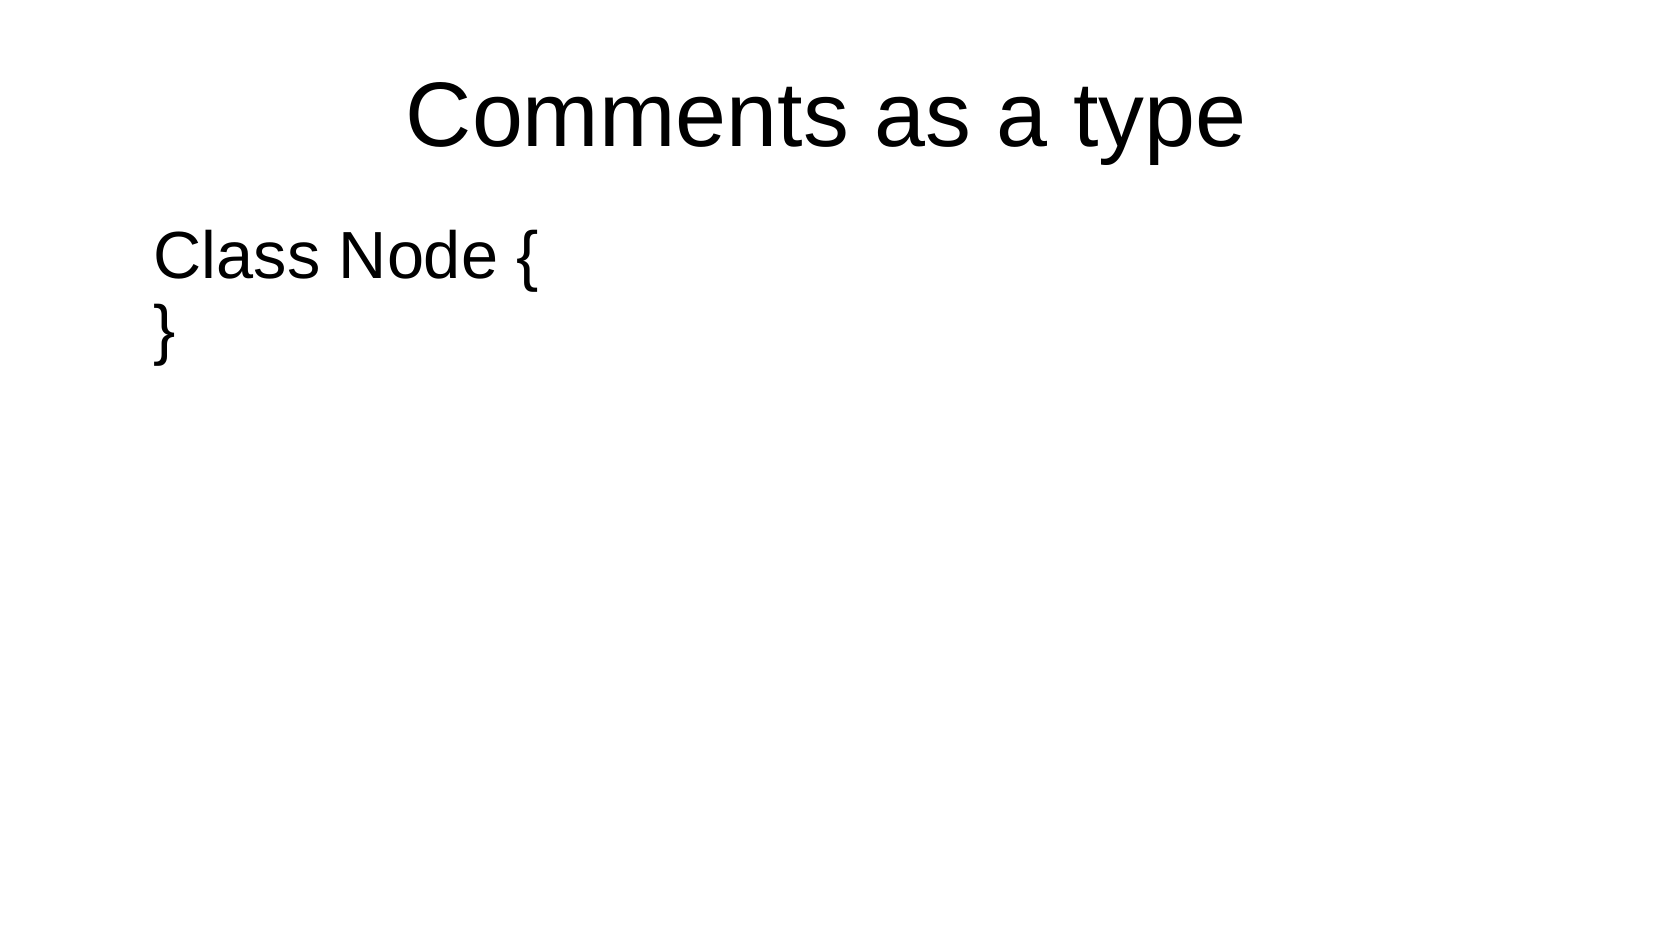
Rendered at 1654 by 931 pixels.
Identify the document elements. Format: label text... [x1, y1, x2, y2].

list Class Node { } [82, 217, 1571, 758]
title Comments as a type [82, 37, 1571, 193]
